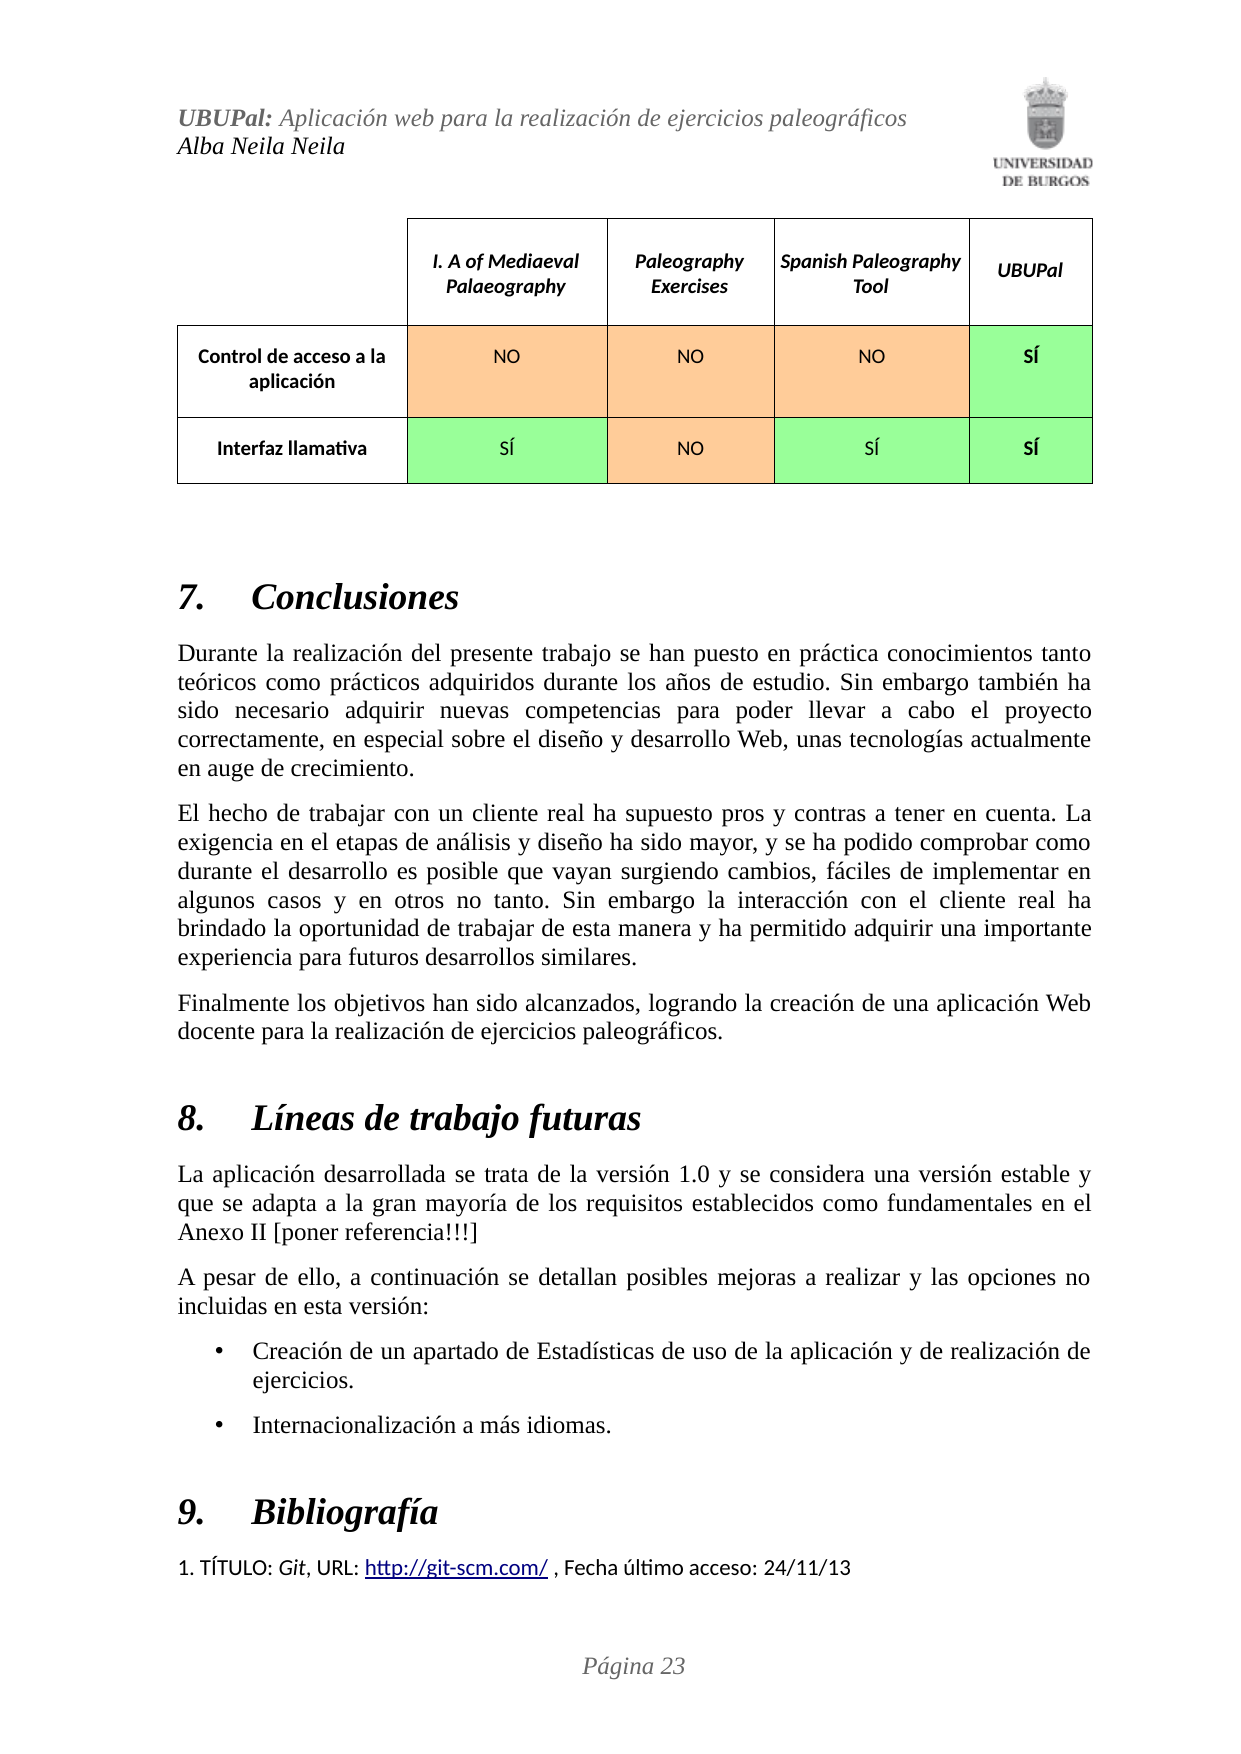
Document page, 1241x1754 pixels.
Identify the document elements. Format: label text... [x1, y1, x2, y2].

table_cell SÍ [970, 418, 1092, 483]
text El hecho de trabajar con un cliente real ha supuesto pros y contras a tener en cuenta. La exigencia en el etapas de análisis y diseño ha sido mayor, y se ha podido comprobar como durante el desarrollo es posible que vayan surgiendo cambios, fáciles de implementar en algunos casos y en otros no tanto. Sin embargo la interacción con el cliente real ha brindado la oportunidad de trabajar de esta manera y ha permitido adquirir una importante experiencia para futuros desarrollos similares. [177, 798, 1092, 971]
table_header I. A of Mediaeval Palaeography [408, 219, 607, 325]
subtitle Líneas de trabajo futuras [177, 1095, 1092, 1138]
table_cell NO [608, 326, 774, 417]
text 1. TÍTULO: Git, URL: http://git-scm.com/ , Fecha último acceso: 24/11/13 [177, 1553, 1092, 1581]
text Durante la realización del presente trabajo se han puesto en práctica conocimientos tanto teóricos como prácticos adquiridos durante los años de estudio. Sin embargo también ha sido necesario adquirir nuevas competencias para poder llevar a cabo el proyecto correctamente, en especial sobre el diseño y desarrollo Web, unas tecnologías actualmente en auge de crecimiento. [177, 638, 1092, 782]
table_cell Control de acceso a la aplicación [178, 326, 407, 417]
table_header [177, 218, 407, 325]
list Internacionalización a más idiomas. [215, 1410, 1092, 1439]
subtitle Bibliografía [177, 1489, 1092, 1532]
table_header UBUPal [970, 219, 1092, 325]
table_cell NO [408, 326, 607, 417]
list Creación de un apartado de Estadísticas de uso de la aplicación y de realización de ejercicios. [215, 1336, 1092, 1394]
subtitle Conclusiones [177, 574, 1092, 617]
picture [993, 77, 1093, 186]
table_header Paleography Exercises [608, 219, 774, 325]
table_header Spanish Paleography Tool [775, 219, 969, 325]
table_cell SÍ [970, 326, 1092, 417]
table_cell NO [775, 326, 969, 417]
table_cell SÍ [408, 418, 607, 483]
table_cell NO [608, 418, 774, 483]
text A pesar de ello, a continuación se detallan posibles mejoras a realizar y las opciones no incluidas en esta versión: [177, 1262, 1092, 1319]
text La aplicación desarrollada se trata de la versión 1.0 y se considera una versión estable y que se adapta a la gran mayoría de los requisitos establecidos como fundamentales en el Anexo II [poner referencia!!!] [177, 1159, 1092, 1245]
table_cell SÍ [775, 418, 969, 483]
text Finalmente los objetivos han sido alcanzados, logrando la creación de una aplicación Web docente para la realización de ejercicios paleográficos. [177, 988, 1092, 1045]
table_cell Interfaz llamativa [178, 418, 407, 483]
